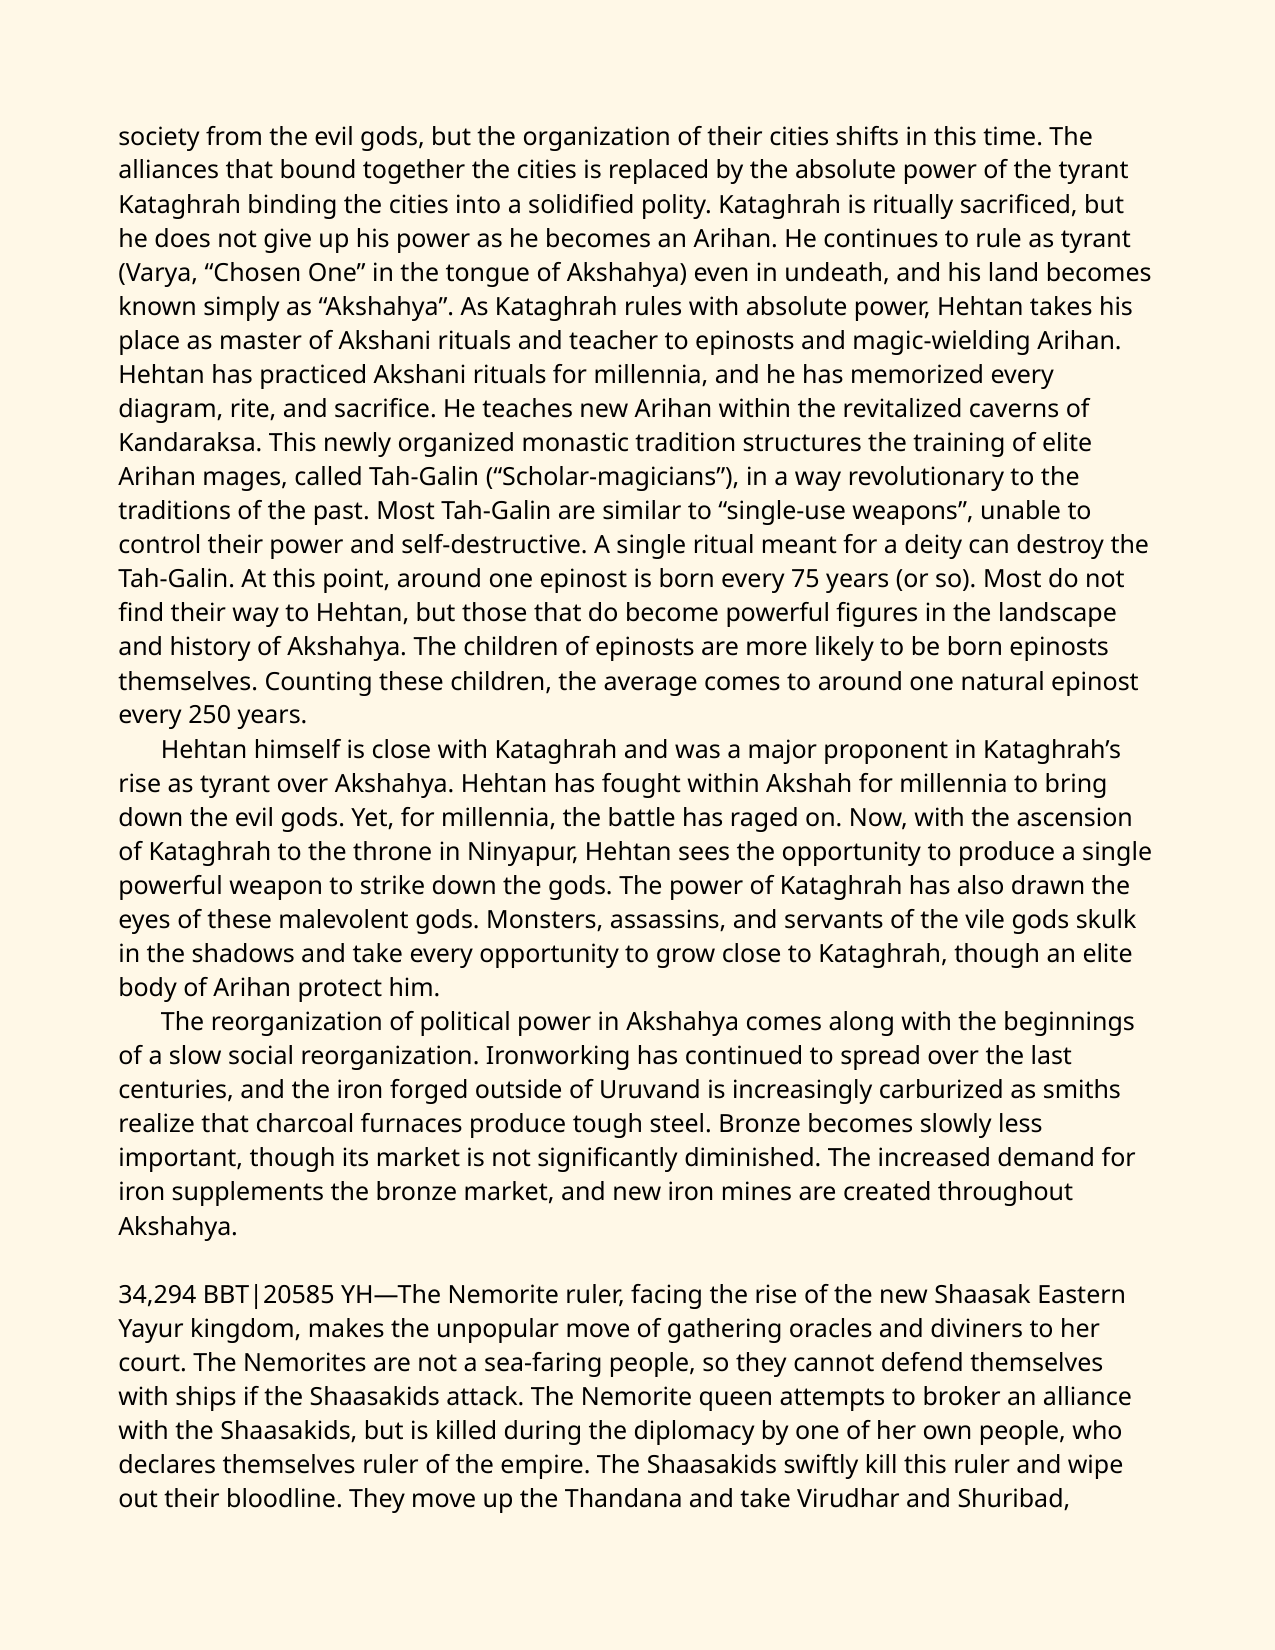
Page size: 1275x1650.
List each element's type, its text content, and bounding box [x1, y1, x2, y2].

text The reorganization of political power in Akshahya comes along with the beginnings of a slow social reorganization. Ironworking has continued to spread over the last centuries, and the iron forged outside of Uruvand is increasingly carburized as smiths realize that charcoal furnaces produce tough steel. Bronze becomes slowly less important, though its market is not significantly diminished. The increased demand for iron supplements the bronze market, and new iron mines are created throughout Akshahya. [118, 1004, 1157, 1242]
text society from the evil gods, but the organization of their cities shifts in this time. The alliances that bound together the cities is replaced by the absolute power of the tyrant Kataghrah binding the cities into a solidified polity. Kataghrah is ritually sacrificed, but he does not give up his power as he becomes an Arihan. He continues to rule as tyrant (Varya, “Chosen One” in the tongue of Akshahya) even in undeath, and his land becomes known simply as “Akshahya”. As Kataghrah rules with absolute power, Hehtan takes his place as master of Akshani rituals and teacher to epinosts and magic-wielding Arihan. Hehtan has practiced Akshani rituals for millennia, and he has memorized every diagram, rite, and sacrifice. He teaches new Arihan within the revitalized caverns of Kandaraksa. This newly organized monastic tradition structures the training of elite Arihan mages, called Tah-Galin (“Scholar-magicians”), in a way revolutionary to the traditions of the past. Most Tah-Galin are similar to “single-use weapons”, unable to control their power and self-destructive. A single ritual meant for a deity can destroy the Tah-Galin. At this point, around one epinost is born every 75 years (or so). Most do not find their way to Hehtan, but those that do become powerful figures in the landscape and history of Akshahya. The children of epinosts are more likely to be born epinosts themselves. Counting these children, the average comes to around one natural epinost every 250 years. [118, 118, 1157, 731]
text 34,294 BBT|20585 YH—The Nemorite ruler, facing the rise of the new Shaasak Eastern Yayur kingdom, makes the unpopular move of gathering oracles and diviners to her court. The Nemorites are not a sea-faring people, so they cannot defend themselves with ships if the Shaasakids attack. The Nemorite queen attempts to broker an alliance with the Shaasakids, but is killed during the diplomacy by one of her own people, who declares themselves ruler of the empire. The Shaasakids swiftly kill this ruler and wipe out their bloodline. They move up the Thandana and take Virudhar and Shuribad, [118, 1276, 1157, 1515]
text Hehtan himself is close with Kataghrah and was a major proponent in Kataghrah’s rise as tyrant over Akshahya. Hehtan has fought within Akshah for millennia to bring down the evil gods. Yet, for millennia, the battle has raged on. Now, with the ascension of Kataghrah to the throne in Ninyapur, Hehtan sees the opportunity to produce a single powerful weapon to strike down the gods. The power of Kataghrah has also drawn the eyes of these malevolent gods. Monsters, assassins, and servants of the vile gods skulk in the shadows and take every opportunity to grow close to Kataghrah, though an elite body of Arihan protect him. [118, 731, 1157, 1004]
